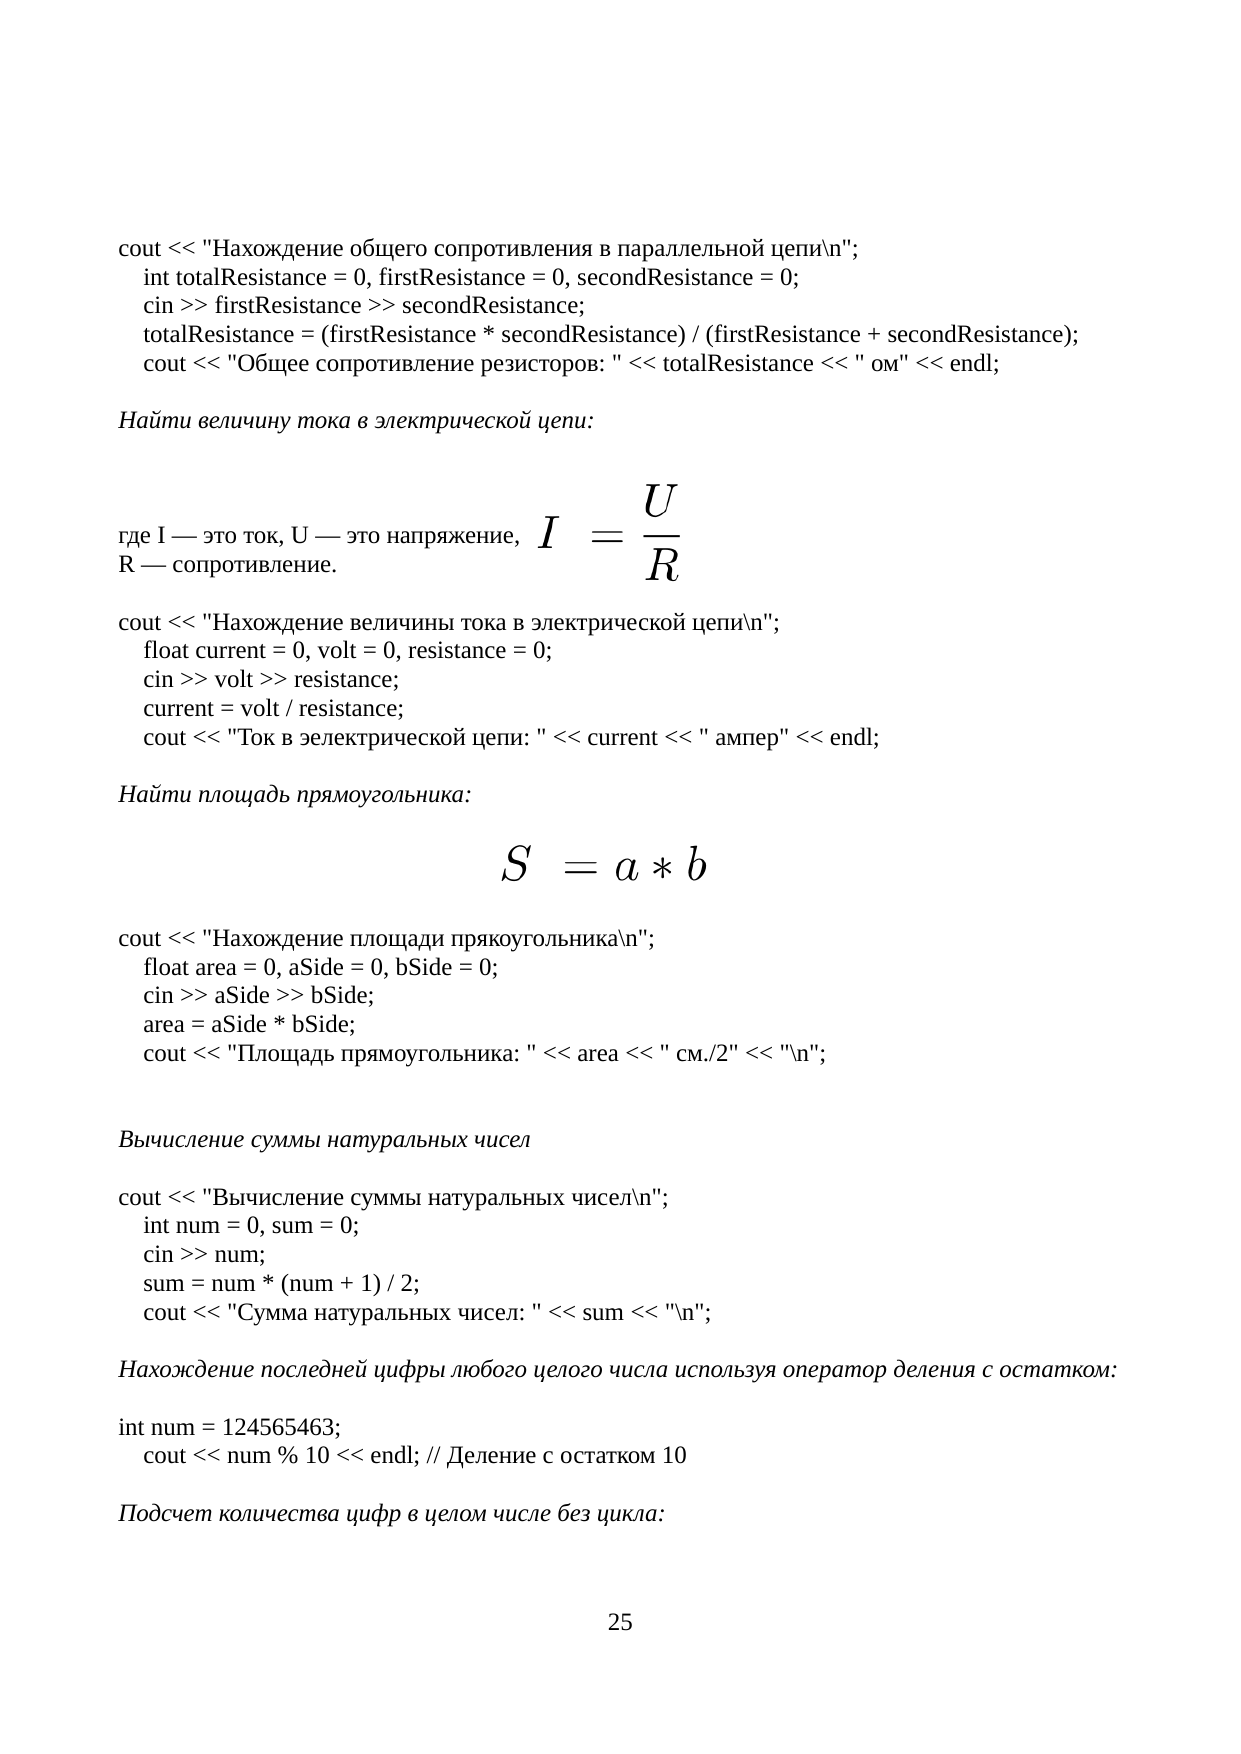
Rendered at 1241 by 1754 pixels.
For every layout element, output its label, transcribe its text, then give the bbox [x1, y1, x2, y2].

text float area = 0, aSide = 0, bSide = 0; [118, 952, 1122, 981]
text cout << "Ток в эелектрической цепи: " << current << " ампер" << endl; [118, 722, 1122, 751]
picture [495, 826, 718, 899]
text [718, 521, 1122, 578]
text int num = 0, sum = 0; [118, 1211, 1122, 1239]
text cout << "Нахождение общего сопротивления в параллельной цепи\n"; [118, 233, 1122, 262]
text Найти величину тока в электрической цепи: [118, 406, 1122, 434]
text int num = 124565463; [118, 1412, 1122, 1441]
text cout << "Общее сопротивление резисторов: " << totalResistance << " ом" << endl; [118, 348, 1122, 377]
text current = volt / resistance; [118, 693, 1122, 722]
text Нахождение последней цифры любого целого числа используя оператор деления с остатком: [118, 1354, 1122, 1383]
text area = aSide * bSide; [118, 1009, 1122, 1038]
text totalResistance = (firstResistance * secondResistance) / (firstResistance + secondResistance); [118, 319, 1122, 348]
text Вычисление суммы натуральных чисел [118, 1124, 1122, 1153]
text cout << "Нахождение площади прякоугольника\n"; [118, 923, 1122, 952]
text cout << num % 10 << endl; // Деление с остатком 10 [118, 1441, 1122, 1469]
text cout << "Вычисление суммы натуральных чисел\n"; [118, 1182, 1122, 1211]
text Подсчет количества цифр в целом числе без цикла: [118, 1498, 1122, 1527]
text cin >> volt >> resistance; [118, 664, 1122, 693]
text sum = num * (num + 1) / 2; [118, 1268, 1122, 1297]
text cout << "Площадь прямоугольника: " << area << " см./2" << "\n"; [118, 1038, 1122, 1067]
picture [522, 463, 718, 602]
text cout << "Сумма натуральных чисел: " << sum << "\n"; [118, 1297, 1122, 1326]
text Найти площадь прямоугольника: [118, 779, 1122, 808]
text cin >> firstResistance >> secondResistance; [118, 291, 1122, 319]
text int totalResistance = 0, firstResistance = 0, secondResistance = 0; [118, 262, 1122, 291]
text float current = 0, volt = 0, resistance = 0; [118, 636, 1122, 664]
text cin >> num; [118, 1239, 1122, 1268]
text cin >> aSide >> bSide; [118, 981, 1122, 1009]
text где I — это ток, U — это напряжение, R — сопротивление. [118, 521, 522, 578]
text cout << "Нахождение величины тока в электрической цепи\n"; [118, 607, 1122, 636]
